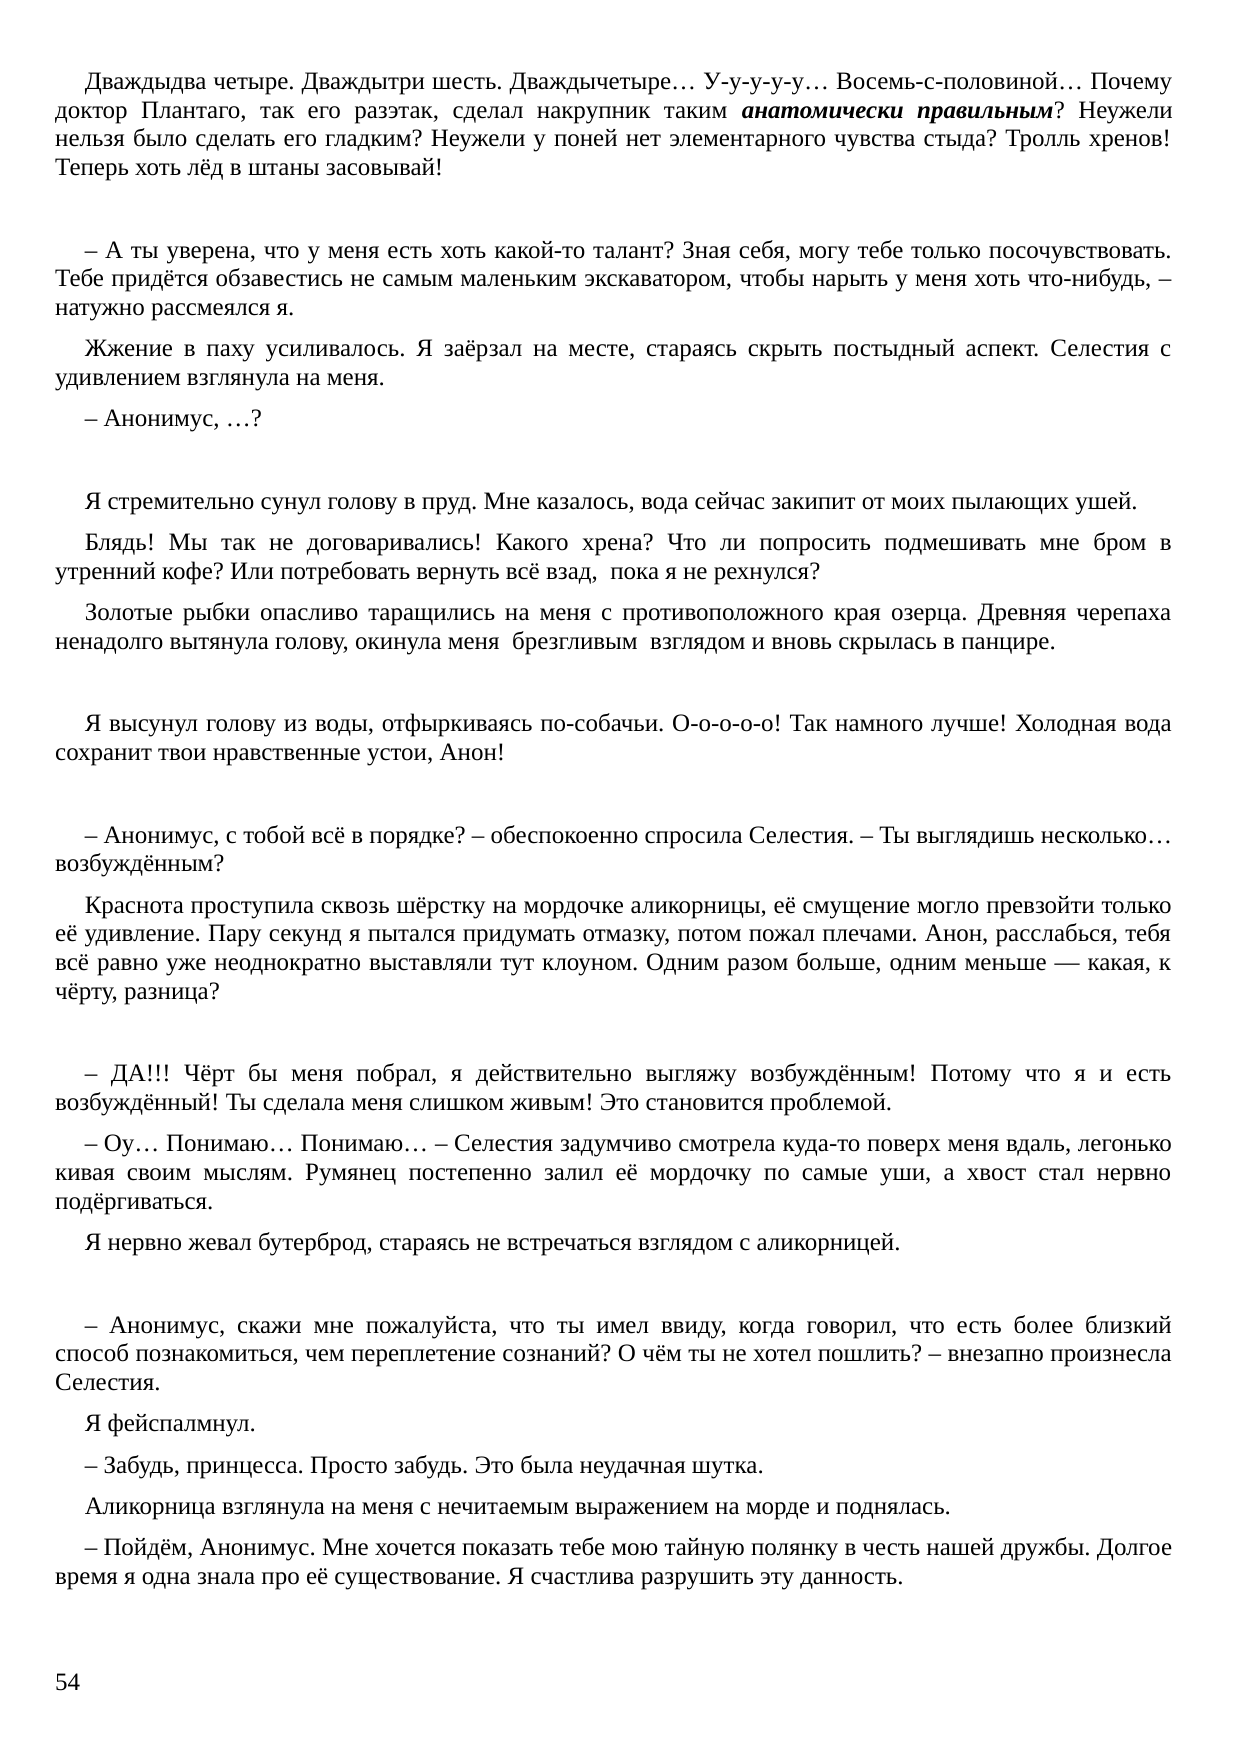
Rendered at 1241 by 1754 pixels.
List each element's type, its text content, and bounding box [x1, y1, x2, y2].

text Краснота проступила сквозь шёрстку на мордочке аликорницы, её смущение могло превзойти только её удивление. Пару секунд я пытался придумать отмазку, потом пожал плечами. Анон, расслабься, тебя всё равно уже неоднократно выставляли тут клоуном. Одним разом больше, одним меньше — какая, к чёрту, разница? [55, 890, 1173, 1005]
text – Анонимус, с тобой всё в порядке? – обеспокоенно спросила Селестия. – Ты выглядишь несколько… возбуждённым? [55, 820, 1173, 877]
text – Анонимус, скажи мне пожалуйста, что ты имел ввиду, когда говорил, что есть более близкий способ познакомиться, чем переплетение сознаний? О чём ты не хотел пошлить? – внезапно произнесла Селестия. [55, 1310, 1173, 1396]
text – ДА!!! Чёрт бы меня побрал, я действительно выгляжу возбуждённым! Потому что я и есть возбуждённый! Ты сделала меня слишком живым! Это становится проблемой. [55, 1058, 1173, 1116]
text – Оу… Понимаю… Понимаю… – Селестия задумчиво смотрела куда-то поверх меня вдаль, легонько кивая своим мыслям. Румянец постепенно залил её мордочку по самые уши, а хвост стал нервно подёргиваться. [55, 1128, 1173, 1215]
text Я высунул голову из воды, отфыркиваясь по-собачьи. О-о-о-о-о! Так намного лучше! Холодная вода сохранит твои нравственные устои, Анон! [55, 708, 1173, 766]
text Золотые рыбки опасливо таращились на меня с противоположного края озерца. Древняя черепаха ненадолго вытянула голову, окинула меня брезгливым взглядом и вновь скрылась в панцире. [55, 597, 1173, 655]
text Я стремительно сунул голову в пруд. Мне казалось, вода сейчас закипит от моих пылающих ушей. [55, 486, 1173, 515]
text Я нервно жевал бутерброд, стараясь не встречаться взглядом с аликорницей. [55, 1227, 1173, 1256]
text Я фейспалмнул. [55, 1408, 1173, 1437]
text Жжение в паху усиливалось. Я заёрзал на месте, стараясь скрыть постыдный аспект. Селестия с удивлением взглянула на меня. [55, 333, 1173, 391]
text – Анонимус, …? [55, 403, 1173, 432]
text Аликорница взглянула на меня с нечитаемым выражением на морде и поднялась. [55, 1491, 1173, 1520]
text – Пойдём, Анонимус. Мне хочется показать тебе мою тайную полянку в честь нашей дружбы. Долгое время я одна знала про её существование. Я счастлива разрушить эту данность. [55, 1532, 1173, 1590]
text Блядь! Мы так не договаривались! Какого хрена? Что ли попросить подмешивать мне бром в утренний кофе? Или потребовать вернуть всё взад, пока я не рехнулся? [55, 527, 1173, 585]
text – Забудь, принцесса. Просто забудь. Это была неудачная шутка. [55, 1450, 1173, 1478]
text – А ты уверена, что у меня есть хоть какой-то талант? Зная себя, могу тебе только посочувствовать. Тебе придётся обзавестись не самым маленьким экскаватором, чтобы нарыть у меня хоть что-нибудь, – натужно рассмеялся я. [55, 235, 1173, 321]
text Дваждыдва четыре. Дваждытри шесть. Дваждычетыре… У-у-у-у-у… Восемь-с-половиной… Почему доктор Плантаго, так его разэтак, сделал накрупник таким анатомически правильным? Неужели нельзя было сделать его гладким? Неужели у поней нет элементарного чувства стыда? Тролль хренов! Теперь хоть лёд в штаны засовывай! [55, 66, 1173, 181]
